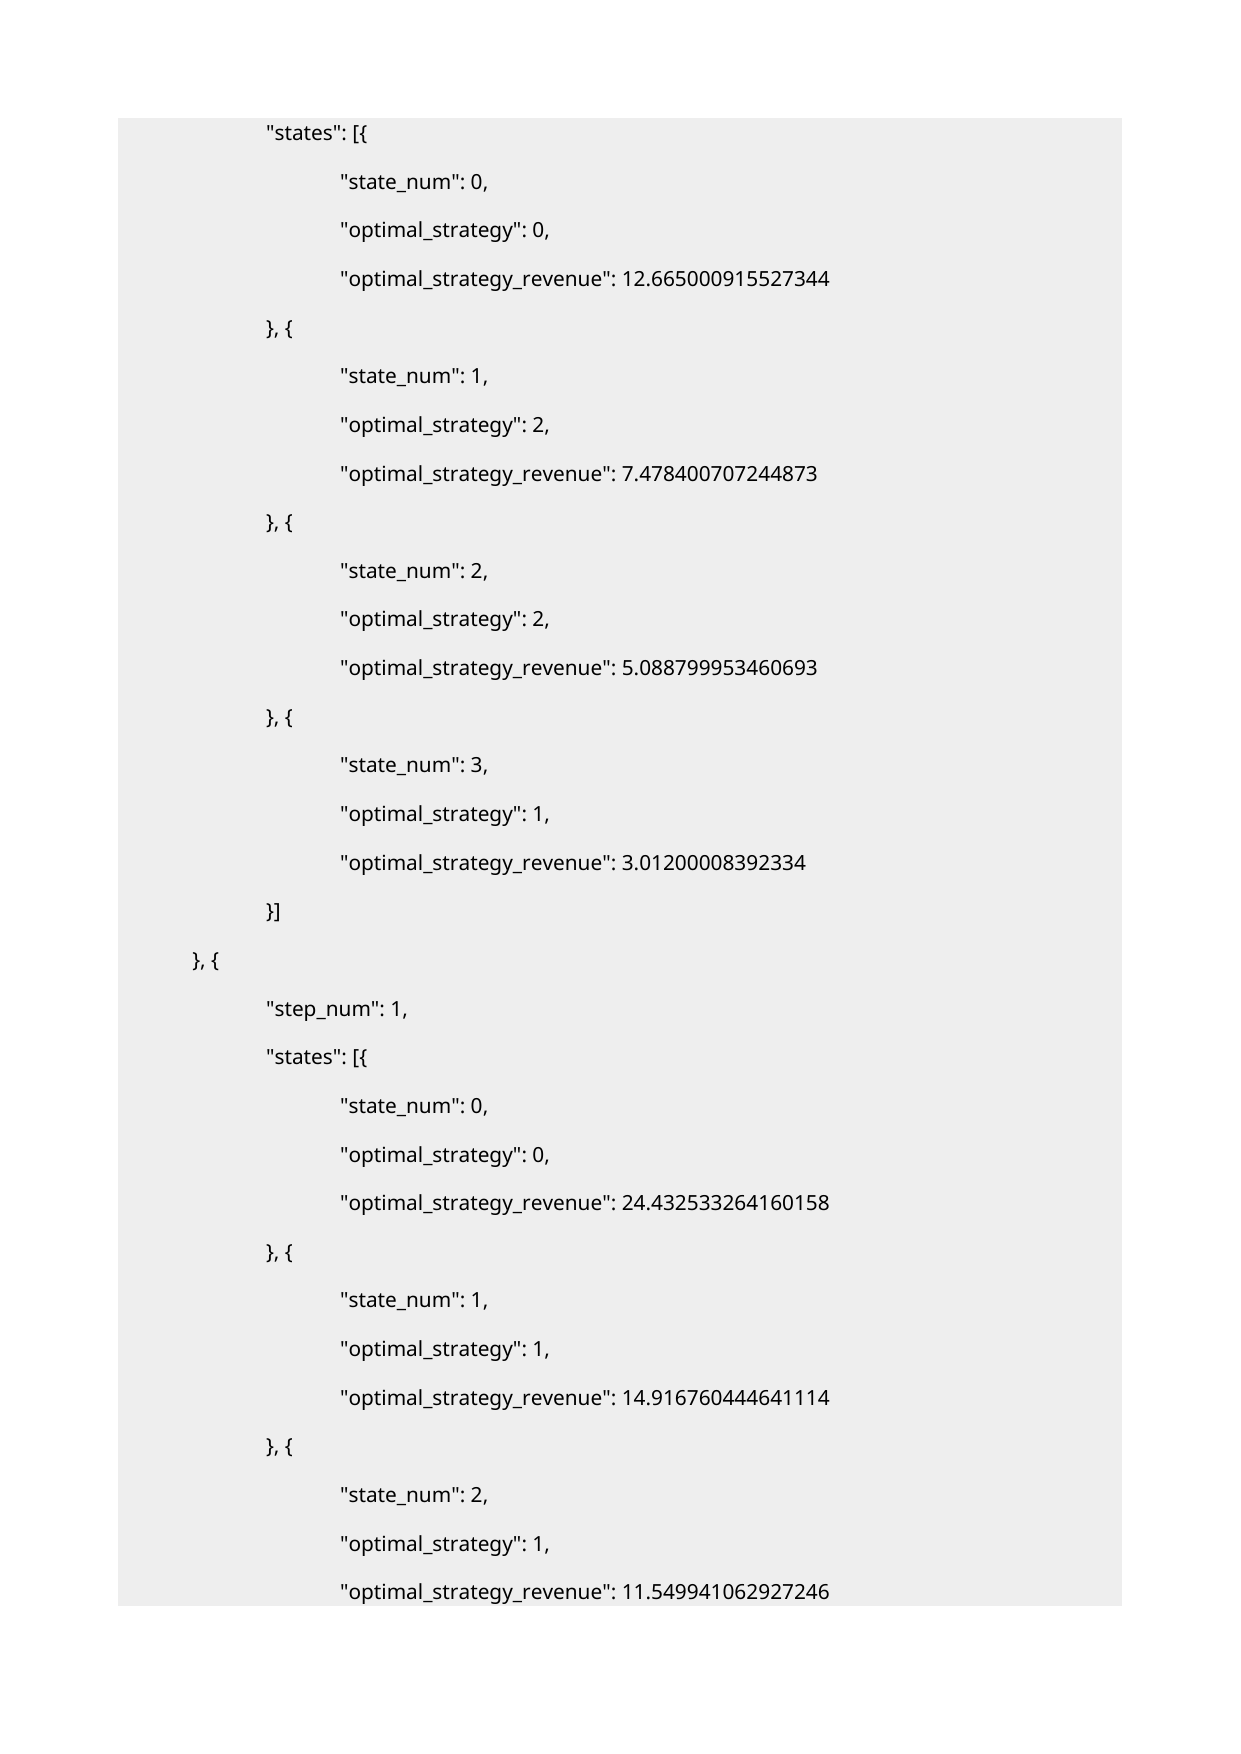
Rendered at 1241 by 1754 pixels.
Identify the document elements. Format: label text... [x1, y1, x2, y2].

text }, { [118, 1237, 1122, 1265]
text "optimal_strategy_revenue": 14.916760444641114 [118, 1383, 1122, 1411]
text "state_num": 0, [118, 167, 1122, 195]
text }, { [118, 313, 1122, 341]
text "state_num": 2, [118, 556, 1122, 584]
text "optimal_strategy": 1, [118, 1529, 1122, 1557]
text "optimal_strategy": 1, [118, 1334, 1122, 1363]
text }, { [118, 507, 1122, 536]
text "optimal_strategy_revenue": 3.01200008392334 [118, 848, 1122, 876]
text "optimal_strategy_revenue": 24.432533264160158 [118, 1188, 1122, 1217]
text "optimal_strategy": 0, [118, 215, 1122, 244]
text "optimal_strategy": 0, [118, 1140, 1122, 1168]
text "optimal_strategy_revenue": 11.549941062927246 [118, 1577, 1122, 1606]
text }] [118, 896, 1122, 925]
text }, { [118, 1432, 1122, 1460]
text "states": [{ [118, 1042, 1122, 1071]
text "state_num": 3, [118, 751, 1122, 779]
text "state_num": 1, [118, 361, 1122, 390]
text "optimal_strategy": 1, [118, 799, 1122, 828]
text "optimal_strategy_revenue": 7.478400707244873 [118, 459, 1122, 487]
text "state_num": 2, [118, 1480, 1122, 1509]
text "optimal_strategy": 2, [118, 604, 1122, 633]
text "state_num": 0, [118, 1091, 1122, 1119]
text "states": [{ [118, 118, 1122, 147]
text }, { [118, 702, 1122, 730]
text "step_num": 1, [118, 994, 1122, 1022]
text }, { [118, 945, 1122, 973]
text "optimal_strategy_revenue": 5.088799953460693 [118, 653, 1122, 682]
text "state_num": 1, [118, 1286, 1122, 1314]
text "optimal_strategy_revenue": 12.665000915527344 [118, 264, 1122, 292]
text "optimal_strategy": 2, [118, 410, 1122, 438]
